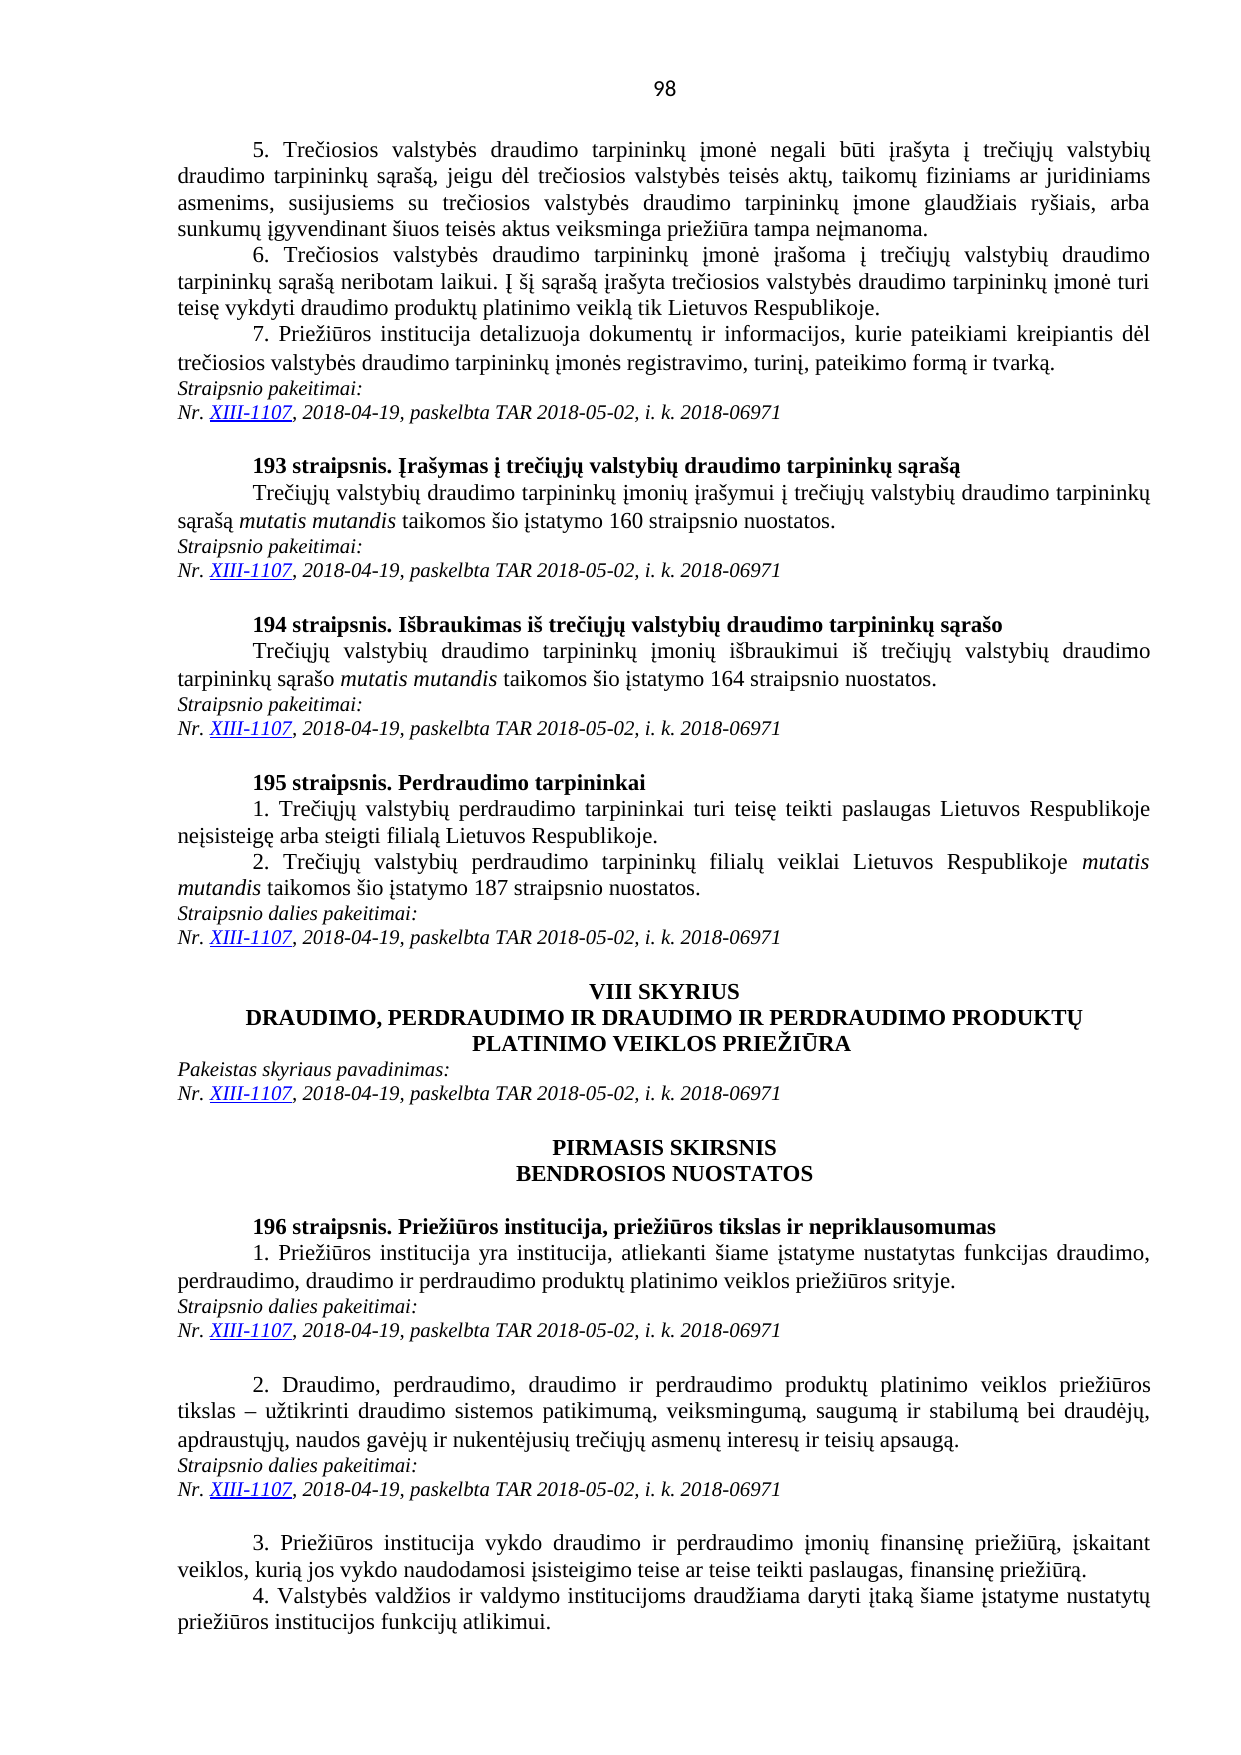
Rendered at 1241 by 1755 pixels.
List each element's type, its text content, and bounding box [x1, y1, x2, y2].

text 6. Trečiosios valstybės draudimo tarpininkų įmonė įrašoma į trečiųjų valstybių draudimo tarpininkų sąrašą neribotam laikui. Į šį sąrašą įrašyta trečiosios valstybės draudimo tarpininkų įmonė turi teisę vykdyti draudimo produktų platinimo veiklą tik Lietuvos Respublikoje. [177, 241, 1152, 320]
text Nr. XIII-1107, 2018-04-19, paskelbta TAR 2018-05-02, i. k. 2018-06971 [177, 716, 1152, 740]
text Nr. XIII-1107, 2018-04-19, paskelbta TAR 2018-05-02, i. k. 2018-06971 [177, 1081, 1152, 1105]
text Straipsnio dalies pakeitimai: [177, 1452, 1152, 1477]
text VIII SKYRIUS [177, 978, 1152, 1004]
text Nr. XIII-1107, 2018-04-19, paskelbta TAR 2018-05-02, i. k. 2018-06971 [177, 925, 1152, 949]
text 3. Priežiūros institucija vykdo draudimo ir perdraudimo įmonių finansinę priežiūrą, įskaitant veiklos, kurią jos vykdo naudodamosi įsisteigimo teise ar teise teikti paslaugas, finansinę priežiūrą. [177, 1529, 1152, 1582]
text Nr. XIII-1107, 2018-04-19, paskelbta TAR 2018-05-02, i. k. 2018-06971 [177, 558, 1152, 582]
text Straipsnio dalies pakeitimai: [177, 1294, 1152, 1318]
text 194 straipsnis. Išbraukimas iš trečiųjų valstybių draudimo tarpininkų sąrašo [177, 611, 1152, 637]
text Straipsnio pakeitimai: [177, 534, 1152, 558]
text 7. Priežiūros institucija detalizuoja dokumentų ir informacijos, kurie pateikiami kreipiantis dėl trečiosios valstybės draudimo tarpininkų įmonės registravimo, turinį, pateikimo formą ir tvarką. [177, 320, 1152, 376]
text Nr. XIII-1107, 2018-04-19, paskelbta TAR 2018-05-02, i. k. 2018-06971 [177, 399, 1152, 424]
text 196 straipsnis. Priežiūros institucija, priežiūros tikslas ir nepriklausomumas [177, 1213, 1152, 1239]
text 193 straipsnis. Įrašymas į trečiųjų valstybių draudimo tarpininkų sąrašą [177, 452, 1152, 479]
text 2. Trečiųjų valstybių perdraudimo tarpininkų filialų veiklai Lietuvos Respublikoje mutatis mutandis taikomos šio įstatymo 187 straipsnio nuostatos. [177, 848, 1152, 901]
text Straipsnio dalies pakeitimai: [177, 901, 1152, 925]
text 1. Trečiųjų valstybių perdraudimo tarpininkai turi teisę teikti paslaugas Lietuvos Respublikoje neįsisteigę arba steigti filialą Lietuvos Respublikoje. [177, 795, 1152, 848]
text Trečiųjų valstybių draudimo tarpininkų įmonių išbraukimui iš trečiųjų valstybių draudimo tarpininkų sąrašo mutatis mutandis taikomos šio įstatymo 164 straipsnio nuostatos. [177, 637, 1152, 692]
text 195 straipsnis. Perdraudimo tarpininkai [177, 769, 1152, 795]
text Trečiųjų valstybių draudimo tarpininkų įmonių įrašymui į trečiųjų valstybių draudimo tarpininkų sąrašą mutatis mutandis taikomos šio įstatymo 160 straipsnio nuostatos. [177, 479, 1152, 534]
text PIRMASIS SKirsnis [177, 1134, 1152, 1160]
text Pakeistas skyriaus pavadinimas: [177, 1057, 1152, 1081]
text 2. Draudimo, perdraudimo, draudimo ir perdraudimo produktų platinimo veiklos priežiūros tikslas – užtikrinti draudimo sistemos patikimumą, veiksmingumą, saugumą ir stabilumą bei draudėjų, apdraustųjų, naudos gavėjų ir nukentėjusių trečiųjų asmenų interesų ir teisių apsaugą. [177, 1371, 1152, 1452]
text BENDROSIOS NUOSTATOS [177, 1160, 1152, 1186]
text Nr. XIII-1107, 2018-04-19, paskelbta TAR 2018-05-02, i. k. 2018-06971 [177, 1477, 1152, 1501]
text 1. Priežiūros institucija yra institucija, atliekanti šiame įstatyme nustatytas funkcijas draudimo, perdraudimo, draudimo ir perdraudimo produktų platinimo veiklos priežiūros srityje. [177, 1239, 1152, 1294]
text Straipsnio pakeitimai: [177, 376, 1152, 399]
text 4. Valstybės valdžios ir valdymo institucijoms draudžiama daryti įtaką šiame įstatyme nustatytų priežiūros institucijos funkcijų atlikimui. [177, 1582, 1152, 1635]
text 5. Trečiosios valstybės draudimo tarpininkų įmonė negali būti įrašyta į trečiųjų valstybių draudimo tarpininkų sąrašą, jeigu dėl trečiosios valstybės teisės aktų, taikomų fiziniams ar juridiniams asmenims, susijusiems su trečiosios valstybės draudimo tarpininkų įmone glaudžiais ryšiais, arba sunkumų įgyvendinant šiuos teisės aktus veiksminga priežiūra tampa neįmanoma. [177, 136, 1152, 241]
text Nr. XIII-1107, 2018-04-19, paskelbta TAR 2018-05-02, i. k. 2018-06971 [177, 1318, 1152, 1342]
text Straipsnio pakeitimai: [177, 692, 1152, 716]
text DRAUDIMO, PERDRAUDIMO IR DRAUDIMO IR PERDRAUDIMO PRODUKTŲ PLATINIMO VEIKLOS PRIEŽIŪRA [177, 1004, 1152, 1057]
